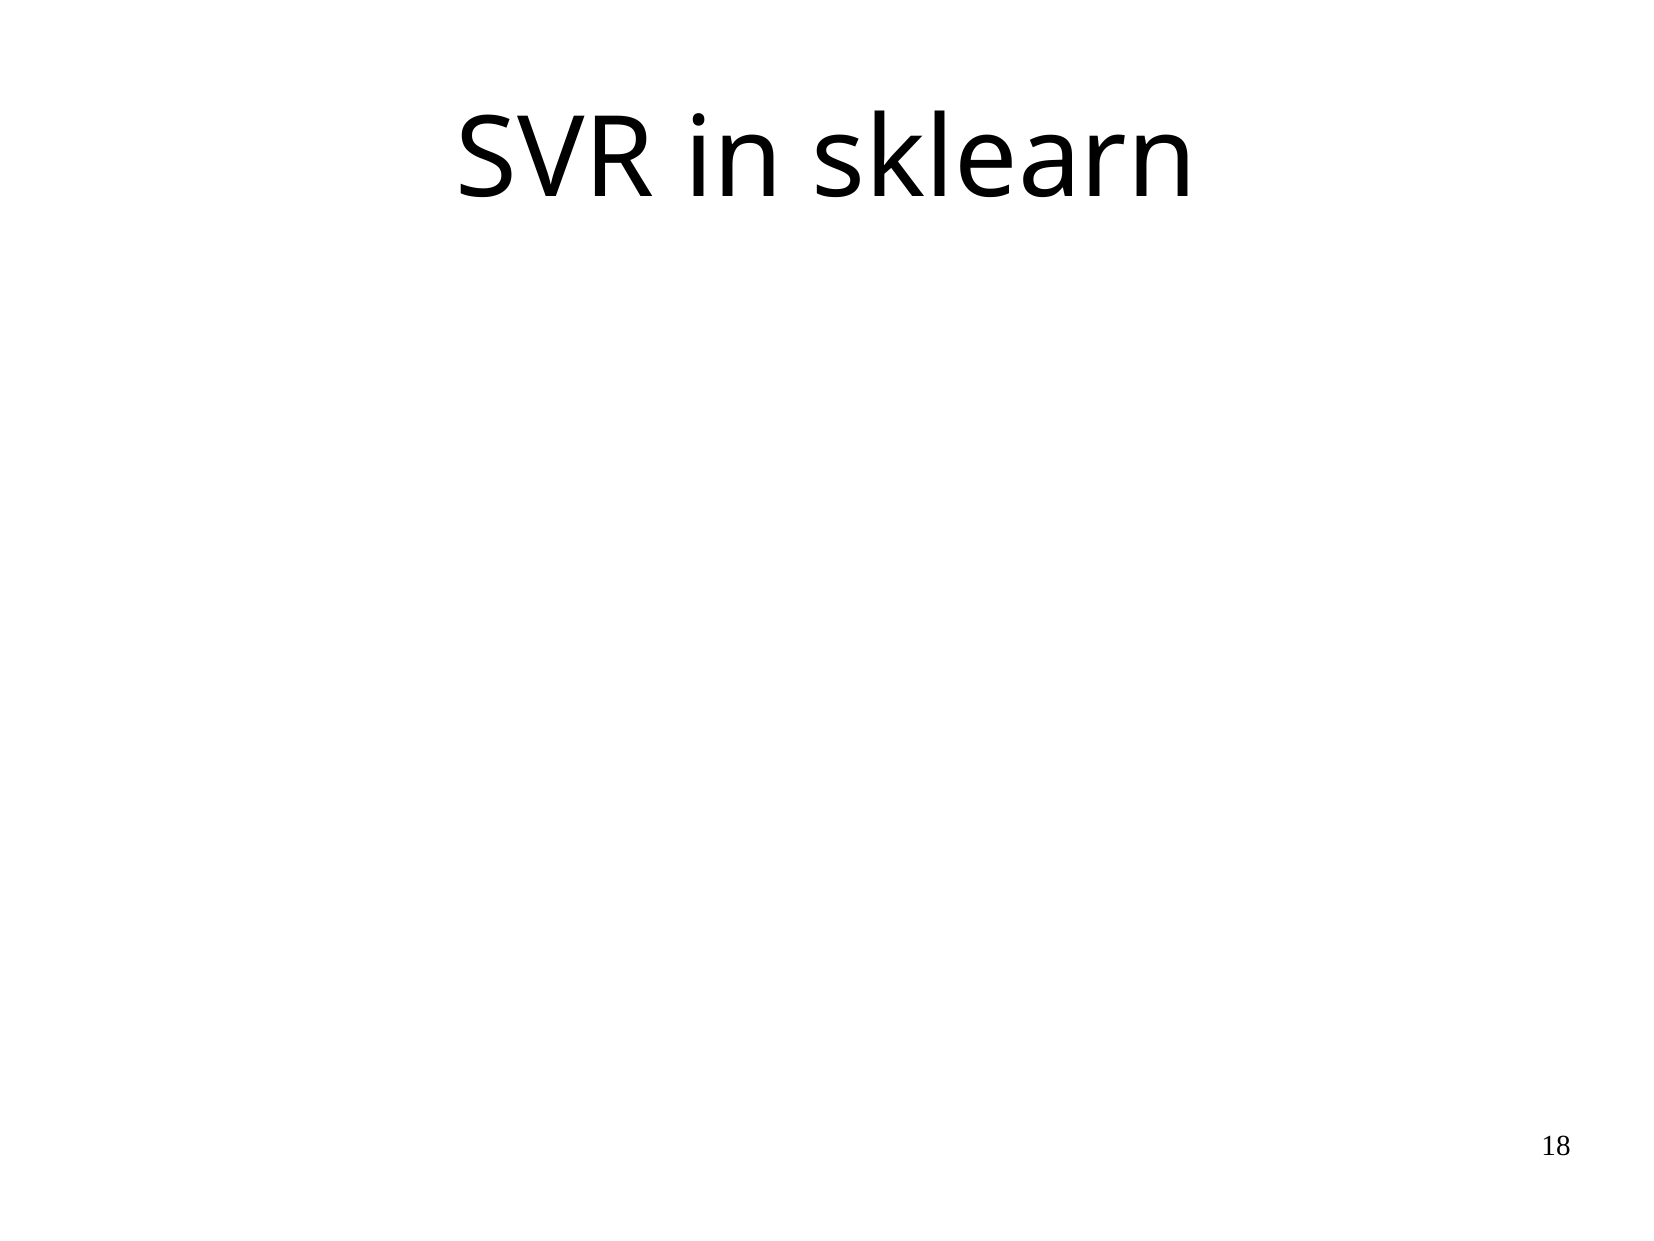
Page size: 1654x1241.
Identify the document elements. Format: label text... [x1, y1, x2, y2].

title SVR in sklearn [82, 49, 1571, 257]
